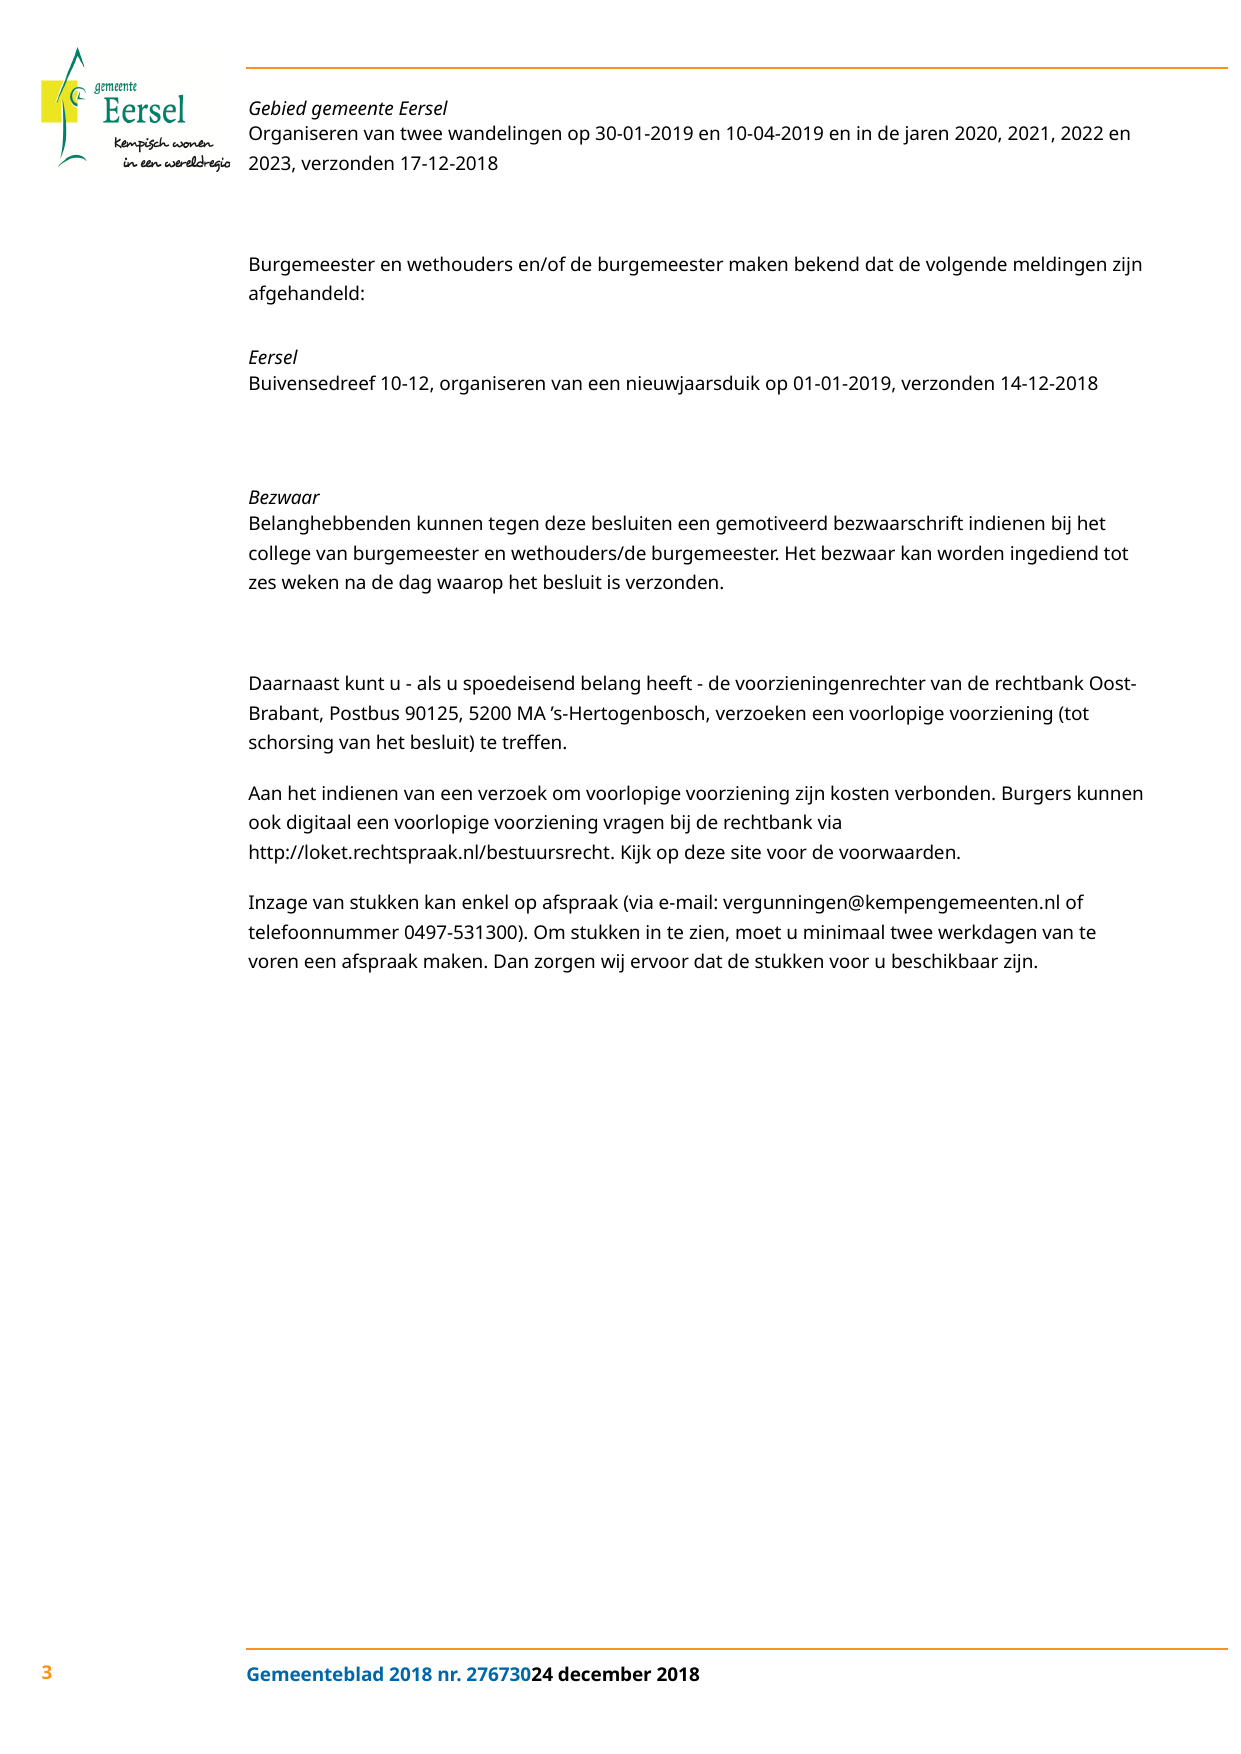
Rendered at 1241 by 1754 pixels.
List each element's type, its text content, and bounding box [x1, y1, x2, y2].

text Burgemeester en wethouders en/of de burgemeester maken bekend dat de volgende meldingen zijn afgehandeld: [248, 251, 1152, 306]
text Bezwaar [248, 484, 1152, 510]
text Organiseren van twee wandelingen op 30-01-2019 en 10-04-2019 en in de jaren 2020, 2021, 2022 en 2023, verzonden 17-12-2018 [248, 121, 1152, 176]
picture [41, 47, 231, 172]
text Eersel [248, 344, 1152, 370]
text Buivensedreef 10-12, organiseren van een nieuwjaarsduik op 01-01-2019, verzonden 14-12-2018 [248, 370, 1152, 396]
text Daarnaast kunt u - als u spoedeisend belang heeft - de voorzieningenrechter van de rechtbank Oost-Brabant, Postbus 90125, 5200 MA ’s-Hertogenbosch, verzoeken een voorlopige voorziening (tot schorsing van het besluit) te treffen. [248, 670, 1152, 755]
text Inzage van stukken kan enkel op afspraak (via e-mail: vergunningen@kempengemeenten.nl of telefoonnummer 0497-531300). Om stukken in te zien, moet u minimaal twee werkdagen van te voren een afspraak maken. Dan zorgen wij ervoor dat de stukken voor u beschikbaar zijn. [248, 889, 1152, 974]
text Gebied gemeente Eersel [248, 95, 1152, 121]
text Belanghebbenden kunnen tegen deze besluiten een gemotiveerd bezwaarschrift indienen bij het college van burgemeester en wethouders/de burgemeester. Het bezwaar kan worden ingediend tot zes weken na de dag waarop het besluit is verzonden. [248, 510, 1152, 595]
text Aan het indienen van een verzoek om voorlopige voorziening zijn kosten verbonden. Burgers kunnen ook digitaal een voorlopige voorziening vragen bij de rechtbank via http://loket.rechtspraak.nl/bestuursrecht. Kijk op deze site voor de voorwaarden. [248, 780, 1152, 865]
